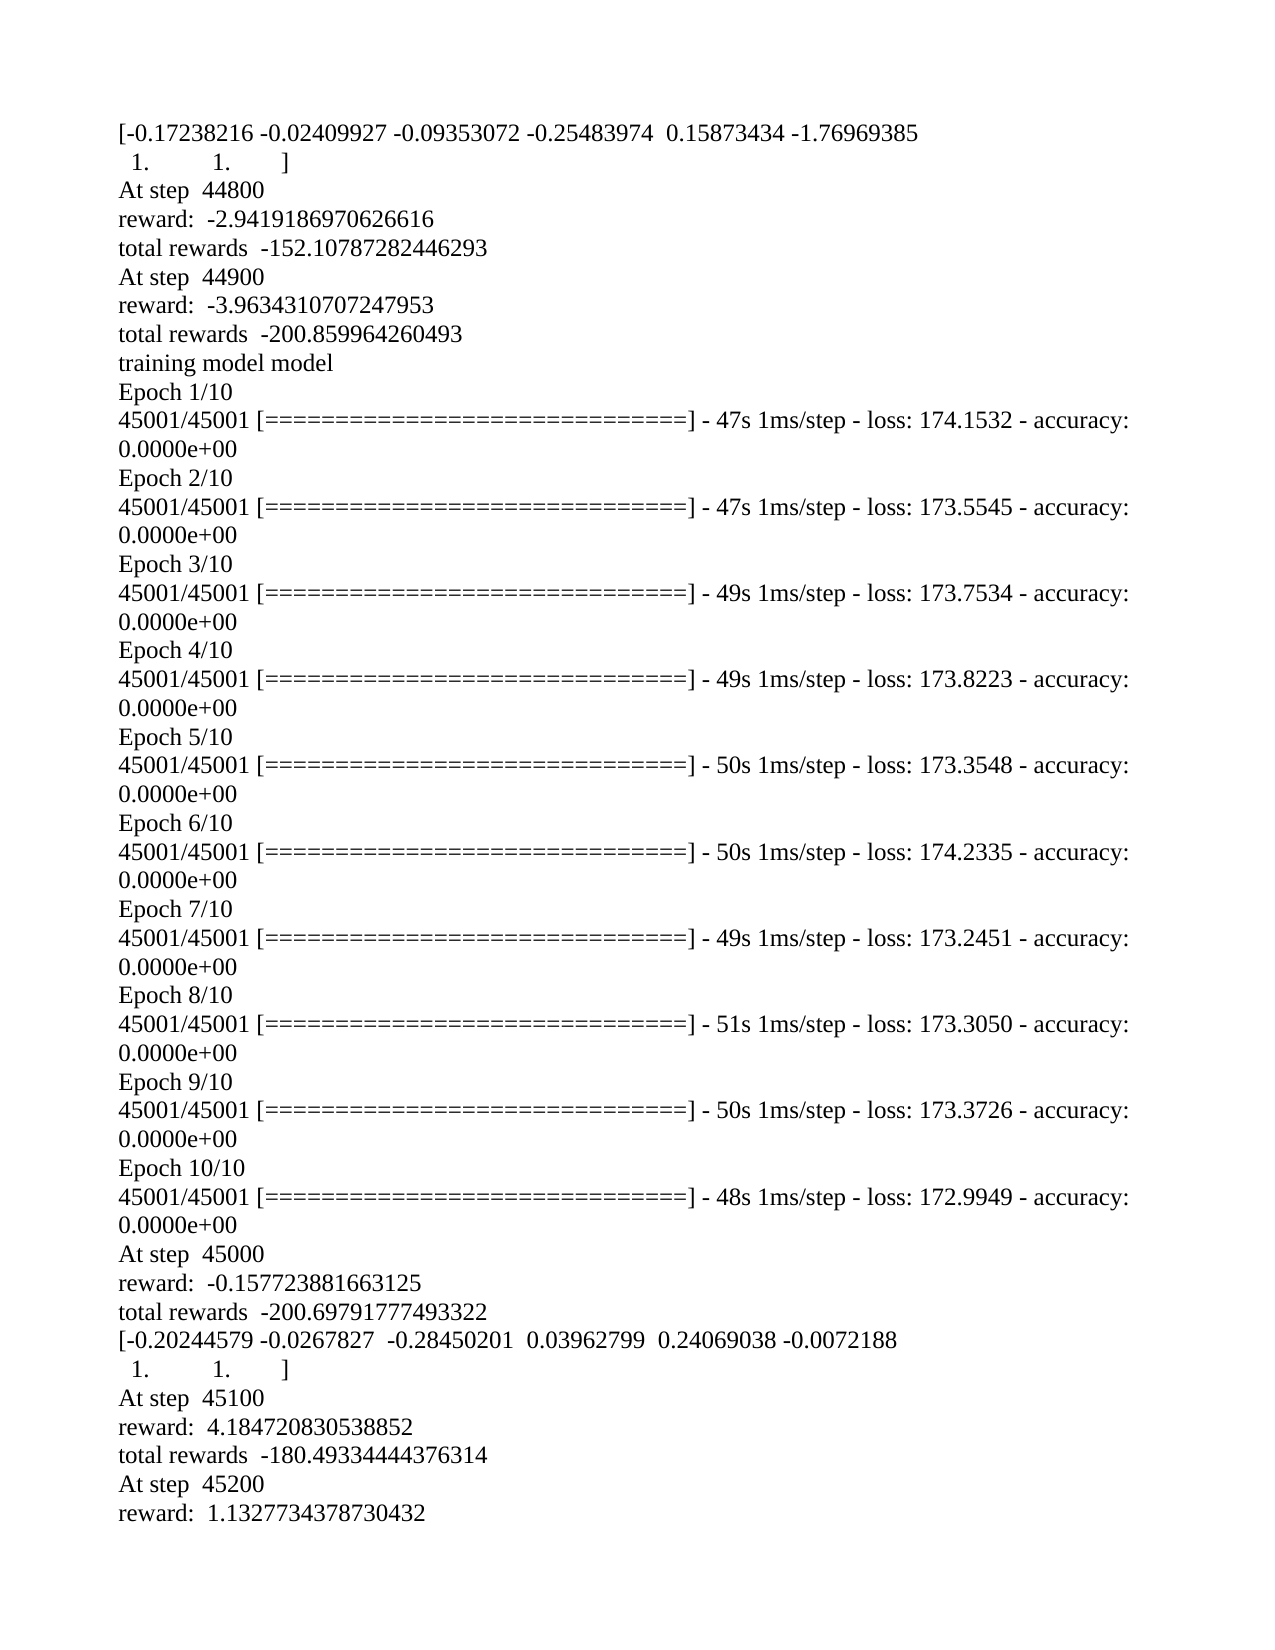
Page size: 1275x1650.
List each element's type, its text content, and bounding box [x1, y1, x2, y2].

text 1. 1. ] [118, 1354, 1157, 1383]
text 45001/45001 [==============================] - 49s 1ms/step - loss: 173.8223 - accuracy: 0.0000e+00 [118, 664, 1157, 722]
text 45001/45001 [==============================] - 47s 1ms/step - loss: 174.1532 - accuracy: 0.0000e+00 [118, 406, 1157, 463]
text 45001/45001 [==============================] - 47s 1ms/step - loss: 173.5545 - accuracy: 0.0000e+00 [118, 492, 1157, 549]
text Epoch 1/10 [118, 377, 1157, 406]
text 45001/45001 [==============================] - 48s 1ms/step - loss: 172.9949 - accuracy: 0.0000e+00 [118, 1182, 1157, 1239]
text total rewards -200.69791777493322 [118, 1297, 1157, 1326]
text reward: 1.1327734378730432 [118, 1498, 1157, 1527]
text 45001/45001 [==============================] - 50s 1ms/step - loss: 173.3726 - accuracy: 0.0000e+00 [118, 1096, 1157, 1153]
text At step 45200 [118, 1469, 1157, 1498]
text At step 45000 [118, 1239, 1157, 1268]
text 45001/45001 [==============================] - 49s 1ms/step - loss: 173.2451 - accuracy: 0.0000e+00 [118, 923, 1157, 981]
text Epoch 10/10 [118, 1153, 1157, 1182]
text [-0.20244579 -0.0267827 -0.28450201 0.03962799 0.24069038 -0.0072188 [118, 1326, 1157, 1354]
text Epoch 6/10 [118, 808, 1157, 837]
text Epoch 9/10 [118, 1067, 1157, 1096]
text At step 44900 [118, 262, 1157, 291]
text At step 45100 [118, 1383, 1157, 1412]
text Epoch 2/10 [118, 463, 1157, 492]
text [-0.17238216 -0.02409927 -0.09353072 -0.25483974 0.15873434 -1.76969385 [118, 118, 1157, 147]
text Epoch 3/10 [118, 549, 1157, 578]
text total rewards -152.10787282446293 [118, 233, 1157, 262]
text 45001/45001 [==============================] - 49s 1ms/step - loss: 173.7534 - accuracy: 0.0000e+00 [118, 578, 1157, 636]
text Epoch 7/10 [118, 894, 1157, 923]
text 45001/45001 [==============================] - 51s 1ms/step - loss: 173.3050 - accuracy: 0.0000e+00 [118, 1009, 1157, 1067]
text 45001/45001 [==============================] - 50s 1ms/step - loss: 174.2335 - accuracy: 0.0000e+00 [118, 837, 1157, 894]
text reward: -0.157723881663125 [118, 1268, 1157, 1297]
text training model model [118, 348, 1157, 377]
text At step 44800 [118, 176, 1157, 204]
text reward: -2.9419186970626616 [118, 204, 1157, 233]
text reward: -3.9634310707247953 [118, 291, 1157, 319]
text 45001/45001 [==============================] - 50s 1ms/step - loss: 173.3548 - accuracy: 0.0000e+00 [118, 751, 1157, 808]
text reward: 4.184720830538852 [118, 1412, 1157, 1441]
text Epoch 5/10 [118, 722, 1157, 751]
text 1. 1. ] [118, 147, 1157, 176]
text total rewards -200.859964260493 [118, 319, 1157, 348]
text Epoch 4/10 [118, 636, 1157, 664]
text Epoch 8/10 [118, 981, 1157, 1009]
text total rewards -180.49334444376314 [118, 1441, 1157, 1469]
